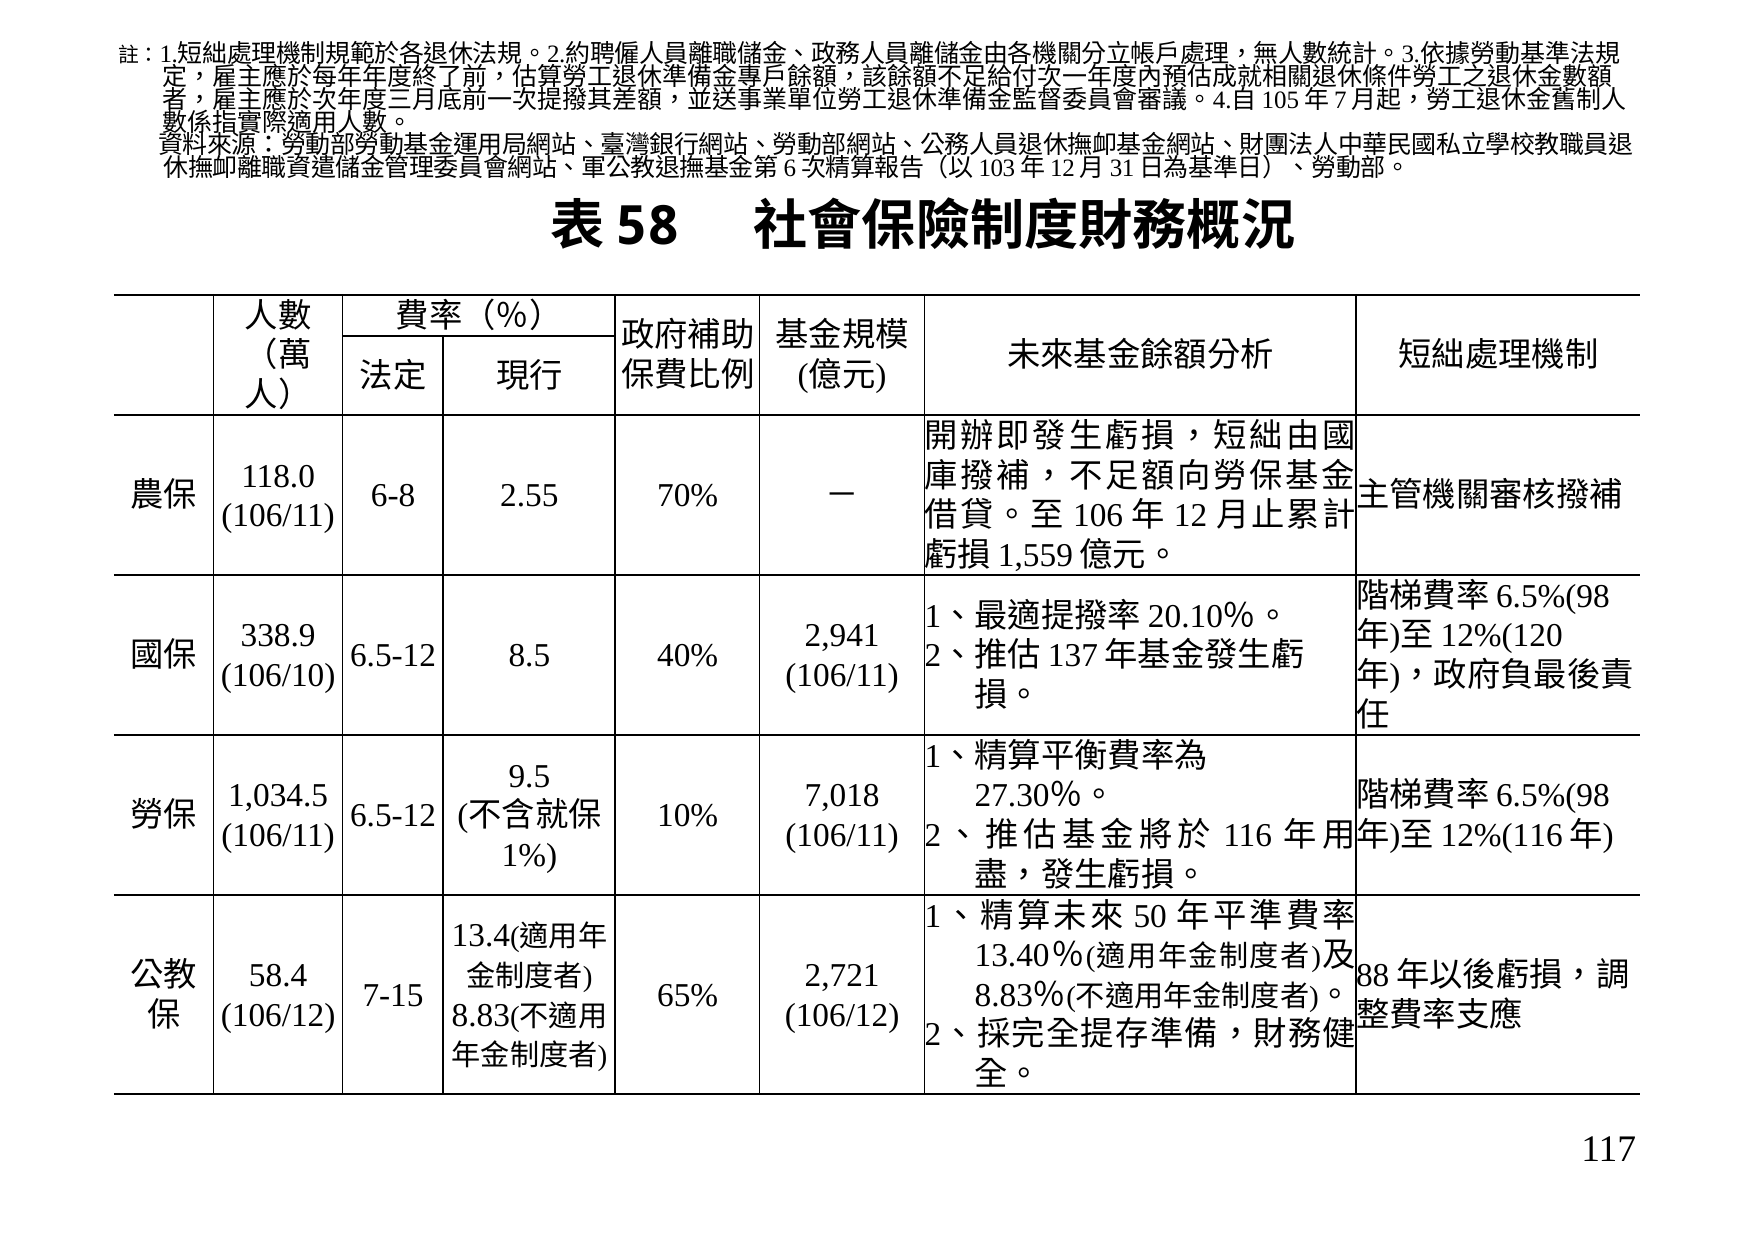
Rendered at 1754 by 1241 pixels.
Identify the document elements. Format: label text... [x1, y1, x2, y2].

table_cell 9.5 (不含就保1%) [444, 736, 614, 894]
table_cell 開辦即發生虧損，短絀由國庫撥補，不足額向勞保基金借貸。至106年12月止累計虧損1,559億元。 [925, 416, 1355, 574]
table_cell 主管機關審核撥補 [1357, 416, 1640, 574]
table_cell 農保 [114, 416, 213, 574]
table_cell 7-15 [343, 896, 442, 1093]
table_cell 8.5 [444, 576, 614, 734]
table_cell 公教保 [114, 896, 213, 1093]
table_cell 338.9 (106/10) [214, 576, 342, 734]
table_cell 58.4 (106/12) [214, 896, 342, 1093]
table_cell 階梯費率6.5%(98年)至12%(116年) [1357, 736, 1640, 894]
table_cell 階梯費率6.5%(98年)至12%(120年)，政府負最後責任 [1357, 576, 1640, 734]
table_cell 1、精算未來50年平準費率13.40％(適用年金制度者)及8.83％(不適用年金制度者)。 2、採完全提存準備，財務健全。 [925, 896, 1355, 1093]
table_cell 2,721 (106/12) [760, 896, 924, 1093]
table_cell 2.55 [444, 416, 614, 574]
table_cell － [760, 416, 924, 574]
table_cell 6.5-12 [343, 736, 442, 894]
table_cell 6-8 [343, 416, 442, 574]
text 資料來源：勞動部勞動基金運用局網站、臺灣銀行網站、勞動部網站、公務人員退休撫卹基金網站、財團法人中華民國私立學校教職員退休撫卹離職資遣儲金管理委員會網站、軍公教退撫基金第6次精算報告（以103年12月31日為基準日）、勞動部。 [158, 136, 1636, 181]
table_cell 13.4(適用年金制度者) 8.83(不適用年金制度者) [444, 896, 614, 1093]
table_cell 現行 [444, 337, 614, 414]
table_cell 1、最適提撥率20.10％。 2、推估137年基金發生虧損。 [925, 576, 1355, 734]
table_cell 法定 [343, 337, 442, 414]
table_cell 7,018 (106/11) [760, 736, 924, 894]
table_cell 118.0 (106/11) [214, 416, 342, 574]
table_header 短絀處理機制 [1357, 296, 1640, 414]
text 表58 社會保險制度財務概況 [118, 181, 1636, 260]
table_cell 10% [616, 736, 759, 894]
table_header 政府補助 保費比例 [616, 296, 759, 414]
table_header 基金規模 (億元) [760, 296, 924, 414]
table_cell 1,034.5 (106/11) [214, 736, 342, 894]
table_cell 65% [616, 896, 759, 1093]
table_cell 70% [616, 416, 759, 574]
table_cell 6.5-12 [343, 576, 442, 734]
table_cell 勞保 [114, 736, 213, 894]
table_cell 2,941 (106/11) [760, 576, 924, 734]
table_cell 1、精算平衡費率為27.30％。 2、推估基金將於116年用盡，發生虧損。 [925, 736, 1355, 894]
table_header 人數 （萬人） [214, 296, 342, 414]
text 註：1.短絀處理機制規範於各退休法規。2.約聘僱人員離職儲金、政務人員離儲金由各機關分立帳戶處理，無人數統計。3.依據勞動基準法規定，雇主應於每年年度終了前，估算勞工退休準備金專戶餘額，該餘額不足給付次一年度內預估成就相關退休條件勞工之退休金數額者，雇主應於次年度三月底前一次提撥其差額，並送事業單位勞工退休準備金監督委員會審議。4.自105年7月起，勞工退休金舊制人數係指實際適用人數。 [118, 44, 1636, 136]
table_header 費率（％） [343, 296, 614, 335]
table_cell 88年以後虧損，調整費率支應 [1357, 896, 1640, 1093]
table_header 未來基金餘額分析 [925, 296, 1355, 414]
table_header [114, 296, 213, 414]
table_cell 40% [616, 576, 759, 734]
table_cell 國保 [114, 576, 213, 734]
